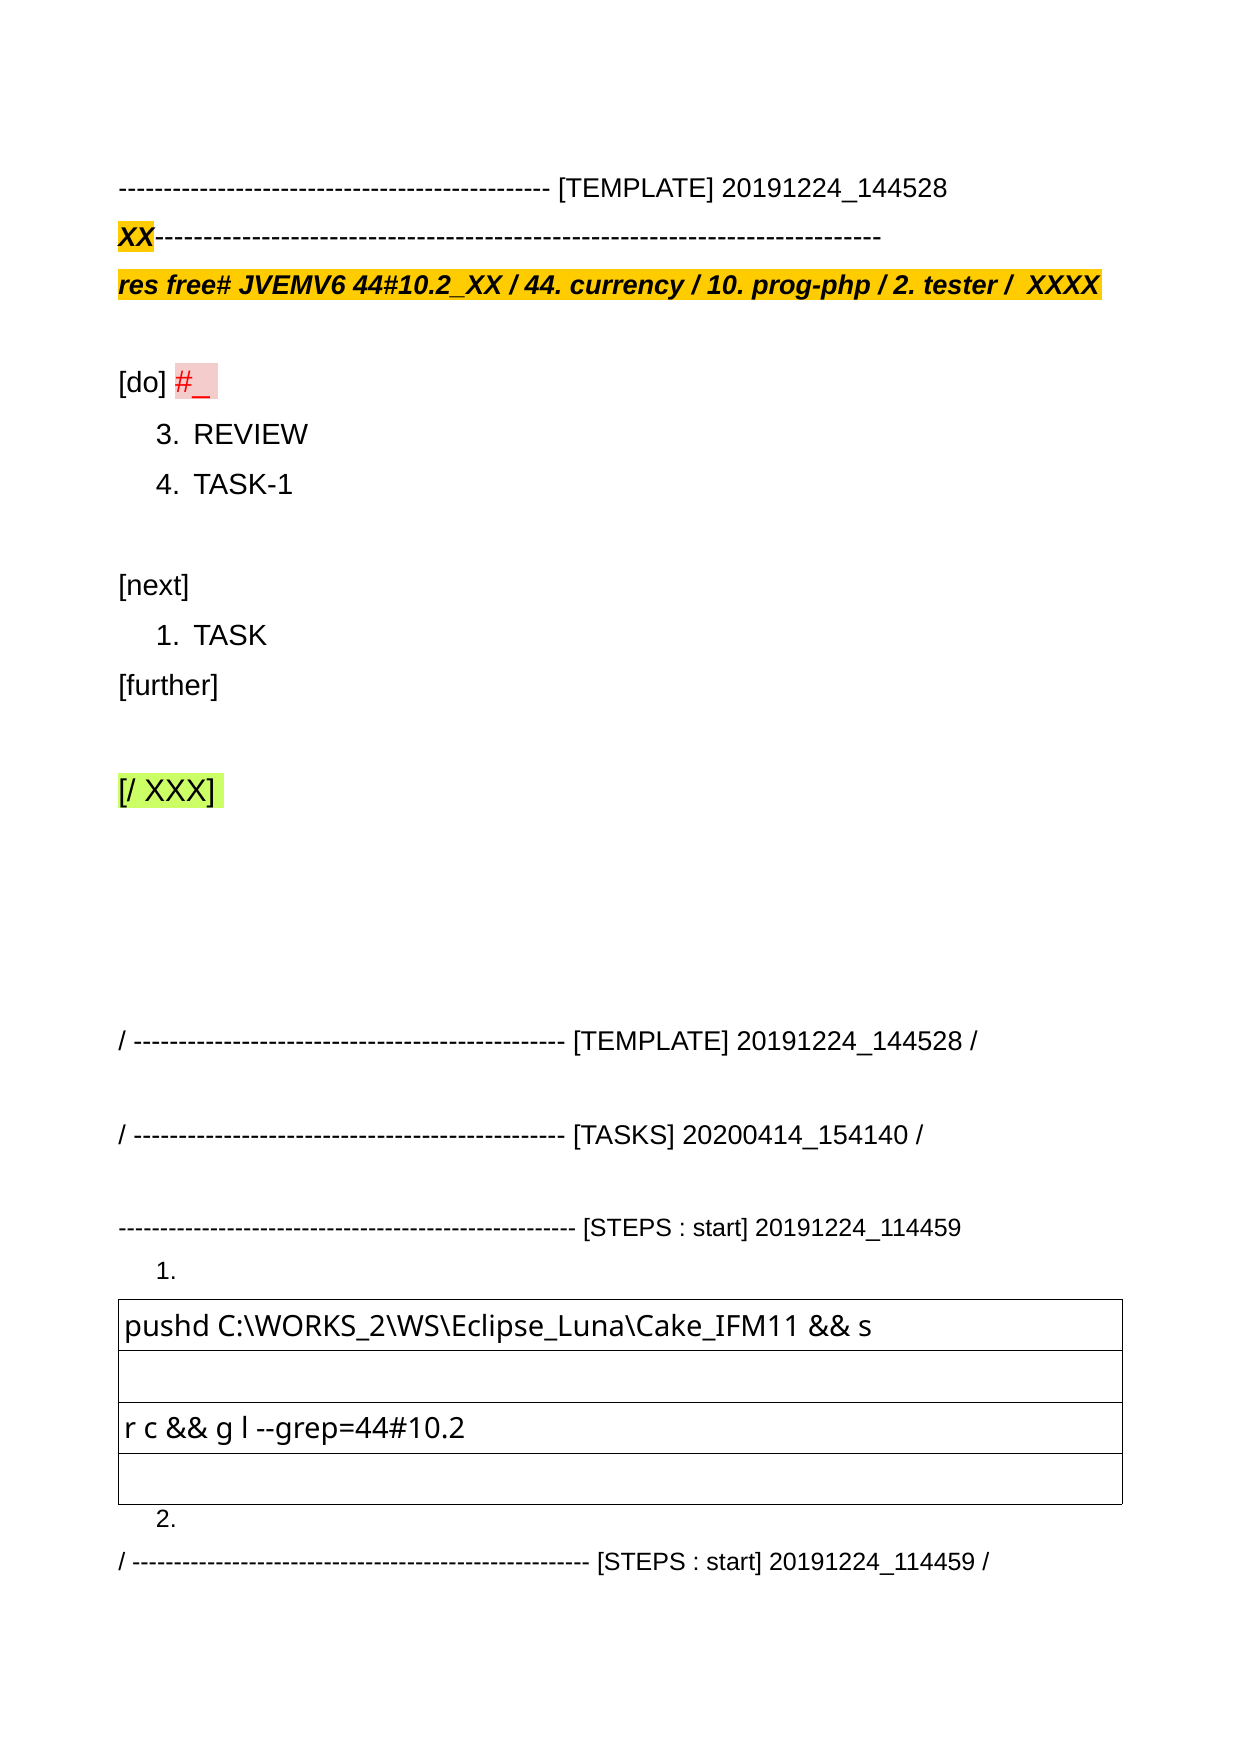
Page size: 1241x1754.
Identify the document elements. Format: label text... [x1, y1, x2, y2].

list TASK-1 [156, 467, 1122, 501]
text / ------------------------------------------------------- [STEPS : start] 20191224_114459 / [118, 1547, 1122, 1576]
text / ------------------------------------------------ [TASKS] 20200414_154140 / [118, 1119, 1122, 1150]
table_cell r c && g l --grep=44#10.2 [119, 1403, 1122, 1453]
text ------------------------------------------------------- [STEPS : start] 20191224_114459 [118, 1213, 1122, 1242]
table_cell [119, 1351, 1122, 1402]
text [next] [118, 568, 1122, 601]
text ------------------------------------------------ [TEMPLATE] 20191224_144528 [118, 172, 1122, 203]
text [/ XXX] [118, 719, 1122, 808]
text res free# JVEMV6 44#10.2_XX / 44. currency / 10. prog-php / 2. tester / XXXX [118, 269, 1122, 300]
list TASK [156, 618, 1122, 652]
text [further] [118, 668, 1122, 702]
list REVIEW [156, 417, 1122, 450]
text / ------------------------------------------------ [TEMPLATE] 20191224_144528 / [118, 1025, 1122, 1057]
table_header pushd C:\WORKS_2\WS\Eclipse_Luna\Cake_IFM11 && s [119, 1300, 1122, 1350]
text [do] #_ [118, 363, 1122, 399]
table_cell [119, 1454, 1122, 1504]
text XX--------------------------------------------------------------------------- [118, 219, 1122, 252]
